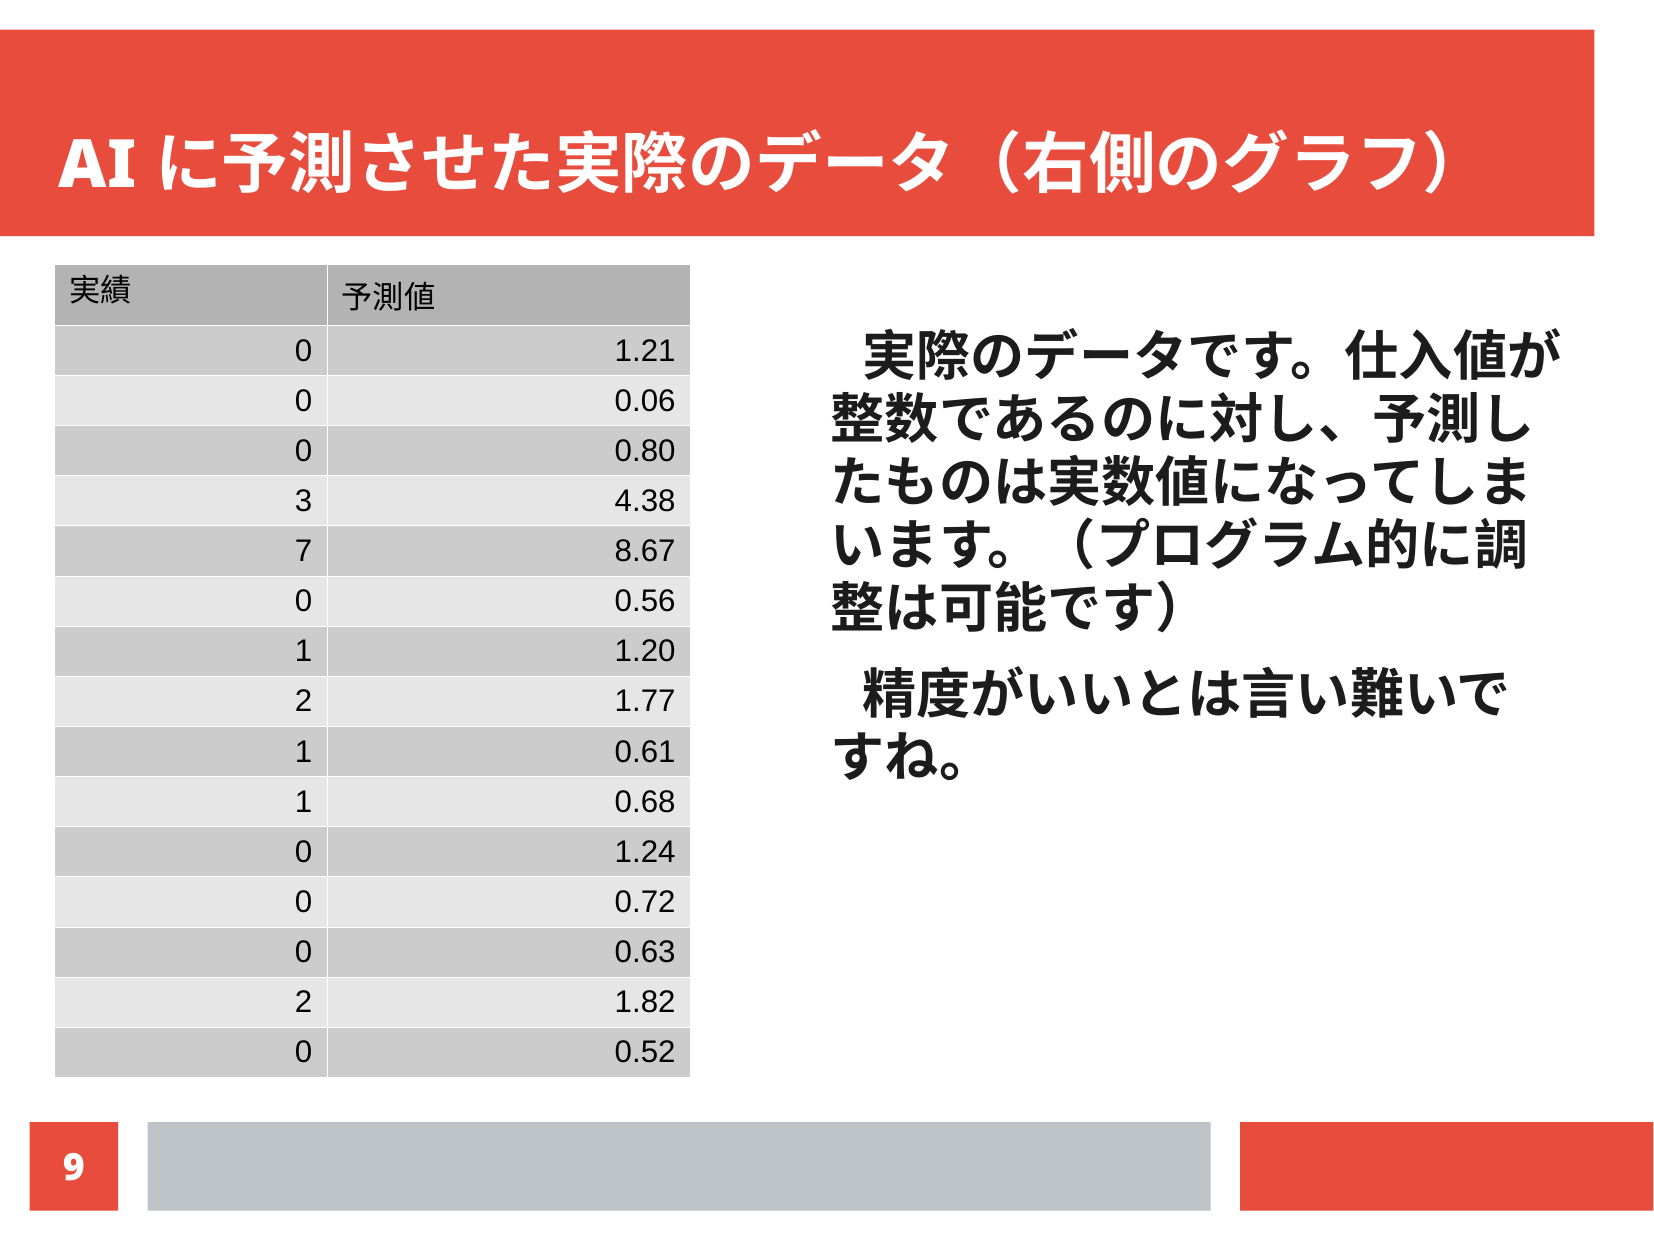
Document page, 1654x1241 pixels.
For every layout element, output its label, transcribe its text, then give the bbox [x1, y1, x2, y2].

table_cell 2 [55, 677, 327, 726]
table_cell 0 [55, 877, 327, 927]
table_cell 0.72 [328, 877, 690, 927]
table_cell 0.61 [328, 727, 690, 776]
table_cell 0 [55, 577, 327, 626]
table_cell 1 [55, 777, 327, 826]
table_cell 0.56 [328, 577, 690, 626]
table_cell 1.77 [328, 677, 690, 726]
table_cell 0 [55, 928, 327, 977]
title AIに予測させた実際のデータ（右側のグラフ） [59, 59, 1595, 207]
table_cell 1 [55, 727, 327, 776]
table_cell 1.21 [328, 326, 690, 375]
table_cell 4.38 [328, 476, 690, 525]
table_cell 8.67 [328, 526, 690, 576]
table_cell 2 [55, 978, 327, 1027]
table_cell 1.20 [328, 627, 690, 676]
table_cell 0.68 [328, 777, 690, 826]
table_cell 0.80 [328, 426, 690, 475]
table_cell 7 [55, 526, 327, 576]
list 実際のデータです。仕入値が整数であるのに対し、予測したものは実数値になってしまいます。（プログラム的に調整は可能です） 精度がいいとは言い難いですね。 [830, 324, 1566, 1093]
table_cell 0 [55, 376, 327, 425]
table_cell 0 [55, 326, 327, 375]
table_header 実績 [55, 265, 327, 325]
table_cell 3 [55, 476, 327, 525]
table_cell 0 [55, 1028, 327, 1077]
table_cell 0.63 [328, 928, 690, 977]
table_cell 0 [55, 827, 327, 876]
table_cell 1.82 [328, 978, 690, 1027]
table_header 予測値 [328, 265, 690, 325]
table_cell 0 [55, 426, 327, 475]
table_cell 0.52 [328, 1028, 690, 1077]
table_cell 0.06 [328, 376, 690, 425]
table_cell 1.24 [328, 827, 690, 876]
table_cell 1 [55, 627, 327, 676]
